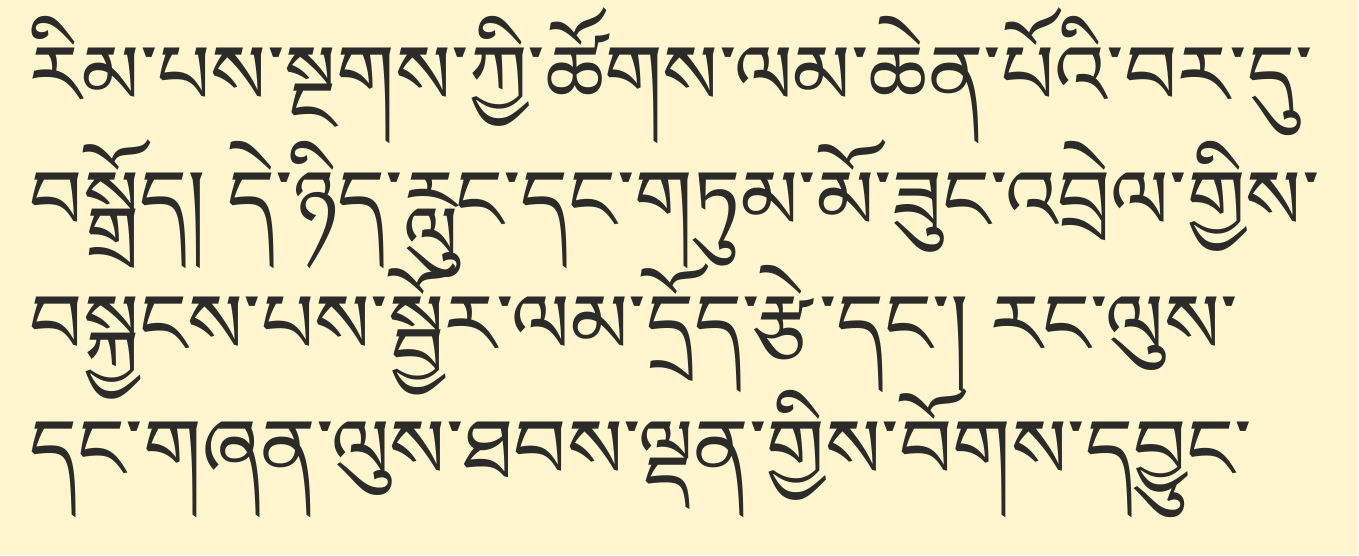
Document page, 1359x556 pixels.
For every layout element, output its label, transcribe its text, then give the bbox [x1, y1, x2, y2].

text རིམ་པས་སྔགས་ཀྱི་ཚོགས་ལམ་ཆེན་པོའི་བར་དུ་བསྒྲོད། དེ་ཉིད་རླུང་དང་གཏུམ་མོ་ཟུང་འབྲེལ་གྱིས་བསྐྱངས་པས་སྦྱོར་ལམ་དྲོད་རྩེ་དང་། རང་ལུས་དང་གཞན་ལུས་ཐབས་ལྡན་གྱིས་བོགས་དབྱུང་ [29, 29, 1346, 513]
